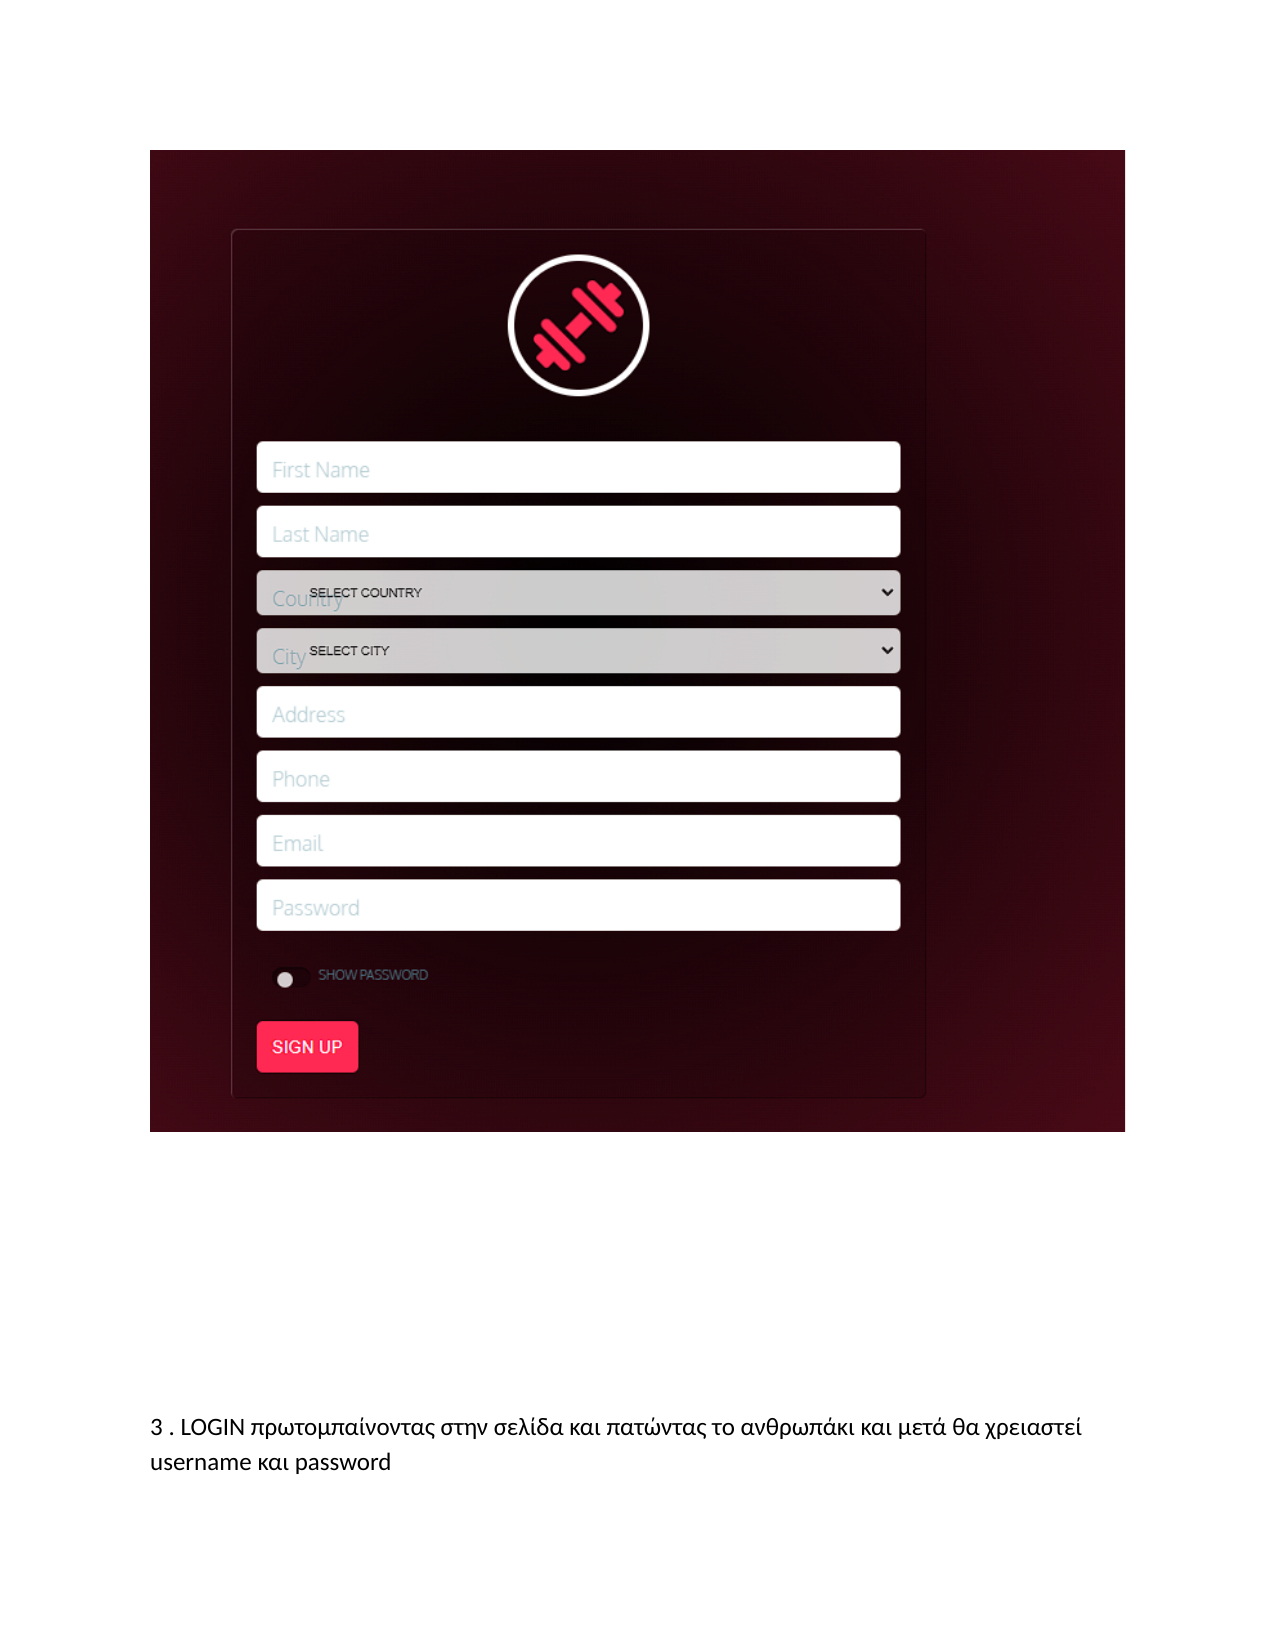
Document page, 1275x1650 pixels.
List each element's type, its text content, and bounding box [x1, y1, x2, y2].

text 3 . LOGIN πρωτομπαίνοντας στην σελίδα και πατώντας το ανθρωπάκι και μετά θα χρειαστεί username και password [150, 1412, 1125, 1477]
